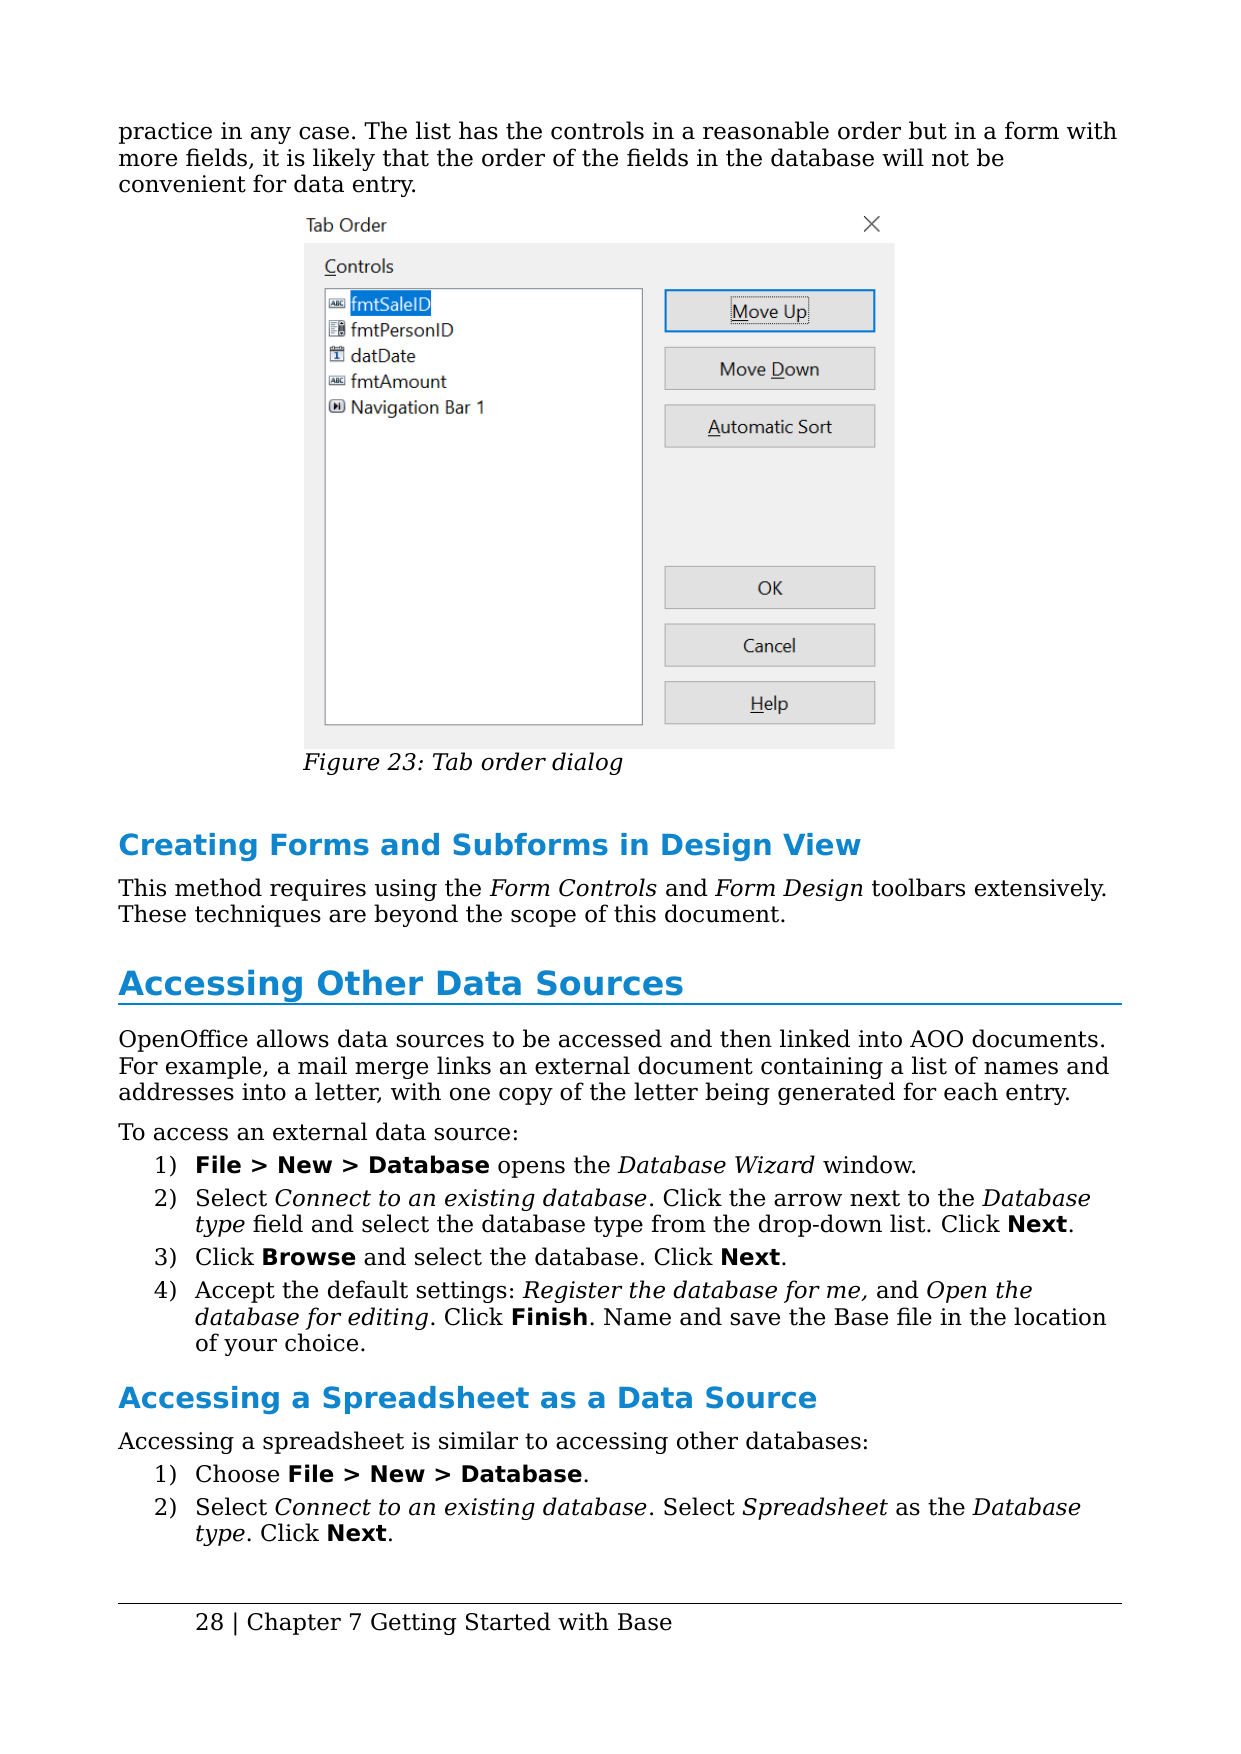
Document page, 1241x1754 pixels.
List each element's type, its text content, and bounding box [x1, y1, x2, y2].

text OpenOffice allows data sources to be accessed and then linked into AOO documents. For example, a mail merge links an external document containing a list of names and addresses into a letter, with one copy of the letter being generated for each entry. [118, 1024, 1122, 1106]
list Select Connect to an existing database. Click the arrow next to the Database type field and select the database type from the drop-down list. Click Next. [177, 1185, 1122, 1238]
text This method requires using the Form Controls and Form Design toolbars extensively. These techniques are beyond the scope of this document. [118, 875, 1122, 928]
list Accessing a spreadsheet is similar to accessing other databases: [118, 1428, 1122, 1454]
list Select Connect to an existing database. Select Spreadsheet as the Database type. Click Next. [177, 1494, 1122, 1547]
picture [304, 210, 895, 749]
list Choose File > New > Database. [177, 1461, 1122, 1488]
text practice in any case. The list has the controls in a reasonable order but in a form with more fields, it is likely that the order of the fields in the database will not be convenient for data entry. [118, 118, 1122, 198]
list Click Browse and select the database. Click Next. [177, 1244, 1122, 1271]
subtitle Accessing Other Data Sources [118, 964, 1122, 1003]
subtitle Accessing a Spreadsheet as a Data Source [118, 1382, 1122, 1416]
subtitle Creating Forms and Subforms in Design View [118, 828, 1122, 862]
list To access an external data source: [118, 1119, 1122, 1145]
text Figure 23: Tab order dialog [303, 749, 896, 776]
list Accept the default settings: Register the database for me, and Open the database for editing. Click Finish. Name and save the Base file in the location of your choice. [177, 1277, 1122, 1357]
list File > New > Database opens the Database Wizard window. [177, 1152, 1122, 1178]
